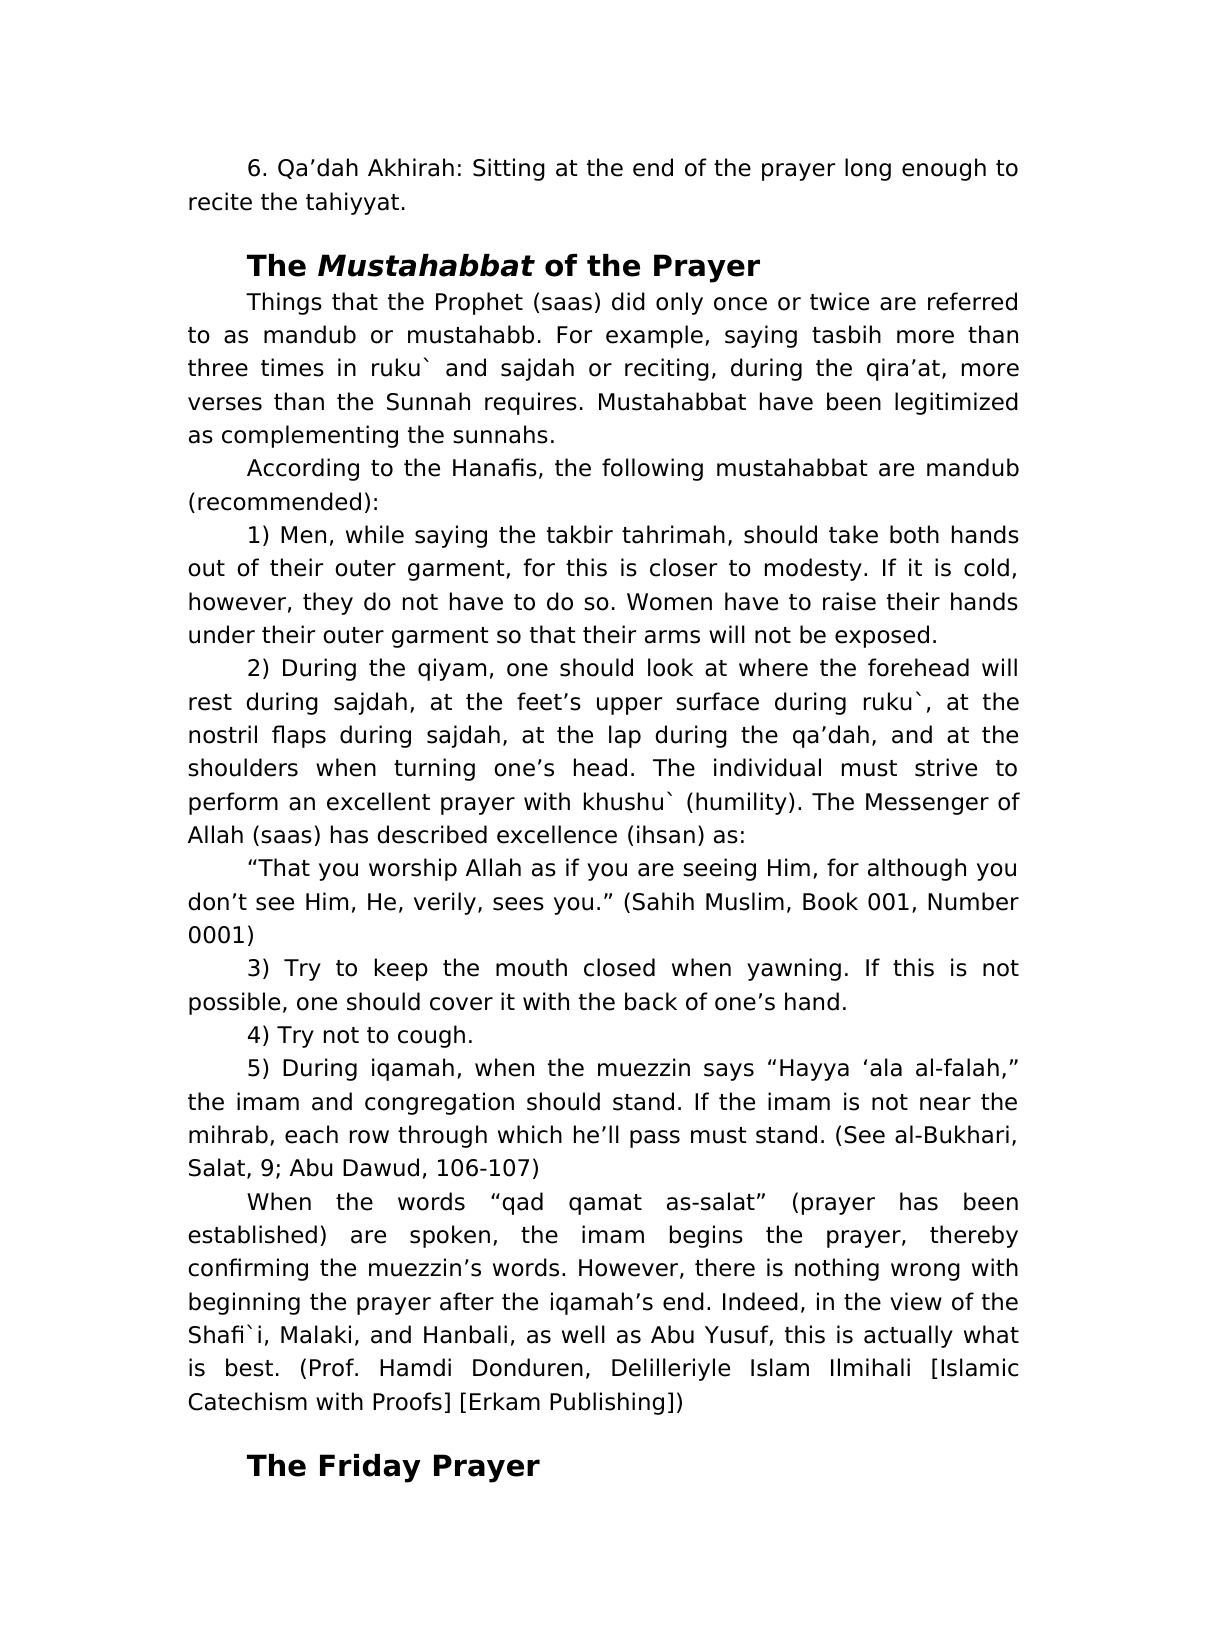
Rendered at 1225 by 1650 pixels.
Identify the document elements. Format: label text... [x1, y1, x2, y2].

text “That you worship Allah as if you are seeing Him, for although you don’t see Him, He, verily, sees you.” (Sahih Muslim, Book 001, Number 0001) [187, 850, 1020, 950]
text Things that the Prophet (saas) did only once or twice are referred to as mandub or mustahabb. For example, saying tasbih more than three times in ruku` and sajdah or reciting, during the qira’at, more verses than the Sunnah requires. Mustahabbat have been legitimized as complementing the sunnahs. [187, 283, 1020, 450]
text 3) Try to keep the mouth closed when yawning. If this is not possible, one should cover it with the back of one’s hand. [187, 950, 1020, 1017]
text The Friday Prayer [187, 1450, 1020, 1483]
text 5) During iqamah, when the muezzin says “Hayya ‘ala al-falah,” the imam and congregation should stand. If the imam is not near the mihrab, each row through which he’ll pass must stand. (See al-Bukhari, Salat, 9; Abu Dawud, 106-107) [187, 1050, 1020, 1183]
text 4) Try not to cough. [187, 1017, 1020, 1050]
text 6. Qa’dah Akhirah: Sitting at the end of the prayer long enough to recite the tahiyyat. [187, 150, 1020, 217]
text 1) Men, while saying the takbir tahrimah, should take both hands out of their outer garment, for this is closer to modesty. If it is cold, however, they do not have to do so. Women have to raise their hands under their outer garment so that their arms will not be exposed. [187, 517, 1020, 650]
text When the words “qad qamat as-salat” (prayer has been established) are spoken, the imam begins the prayer, thereby confirming the muezzin’s words. However, there is nothing wrong with beginning the prayer after the iqamah’s end. Indeed, in the view of the Shafi`i, Malaki, and Hanbali, as well as Abu Yusuf, this is actually what is best. (Prof. Hamdi Donduren, Delilleriyle Islam Ilmihali [Islamic Catechism with Proofs] [Erkam Publishing]) [187, 1183, 1020, 1417]
text The Mustahabbat of the Prayer [187, 250, 1020, 283]
text According to the Hanafis, the following mustahabbat are mandub (recommended): [187, 450, 1020, 517]
text 2) During the qiyam, one should look at where the forehead will rest during sajdah, at the feet’s upper surface during ruku`, at the nostril flaps during sajdah, at the lap during the qa’dah, and at the shoulders when turning one’s head. The individual must strive to perform an excellent prayer with khushu` (humility). The Messenger of Allah (saas) has described excellence (ihsan) as: [187, 650, 1020, 850]
